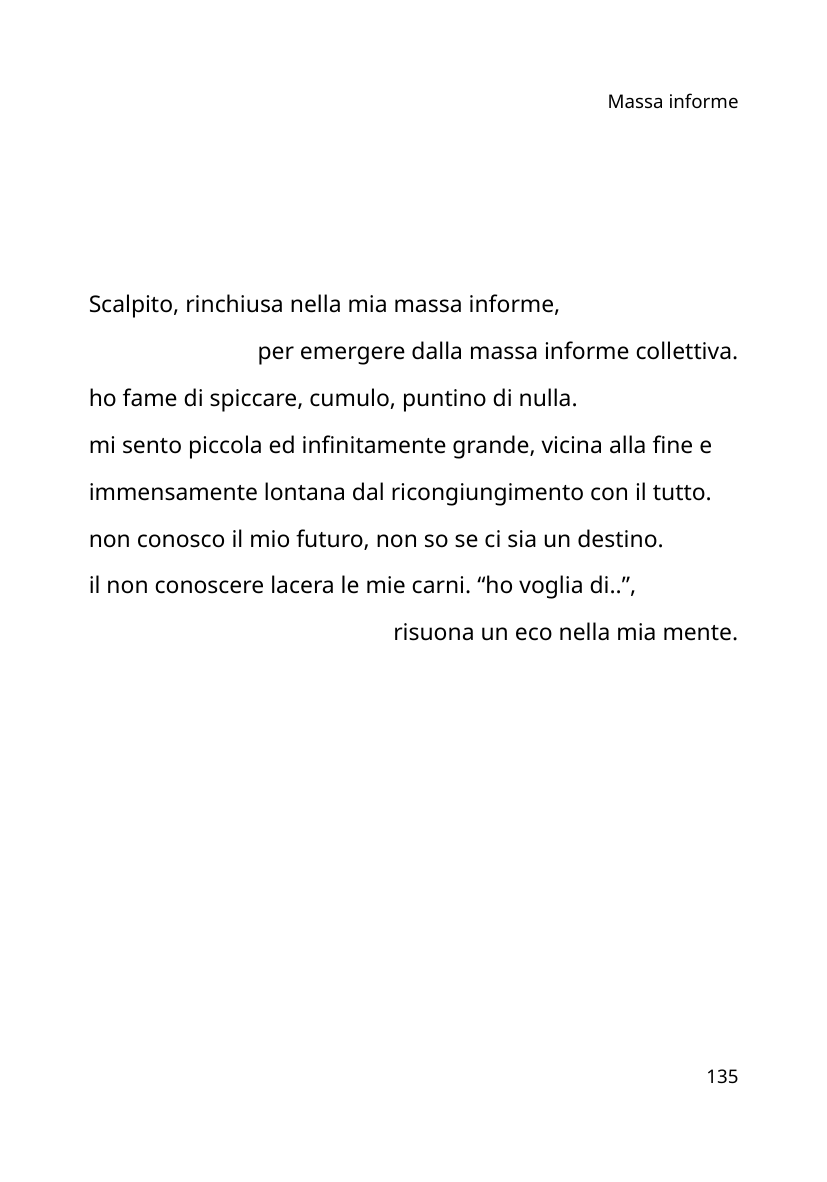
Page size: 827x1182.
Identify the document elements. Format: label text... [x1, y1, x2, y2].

text ho fame di spiccare, cumulo, puntino di nulla. [88, 382, 738, 413]
text non conosco il mio futuro, non so se ci sia un destino. [88, 522, 738, 554]
text per emergere dalla massa informe collettiva. [88, 335, 738, 366]
text mi sento piccola ed infinitamente grande, vicina alla fine e [88, 429, 738, 460]
text Scalpito, rinchiusa nella mia massa informe, [88, 288, 738, 319]
text il non conoscere lacera le mie carni. “ho voglia di..”, [88, 569, 738, 601]
text immensamente lontana dal ricongiungimento con il tutto. [88, 476, 738, 507]
text risuona un eco nella mia mente. [88, 616, 738, 647]
